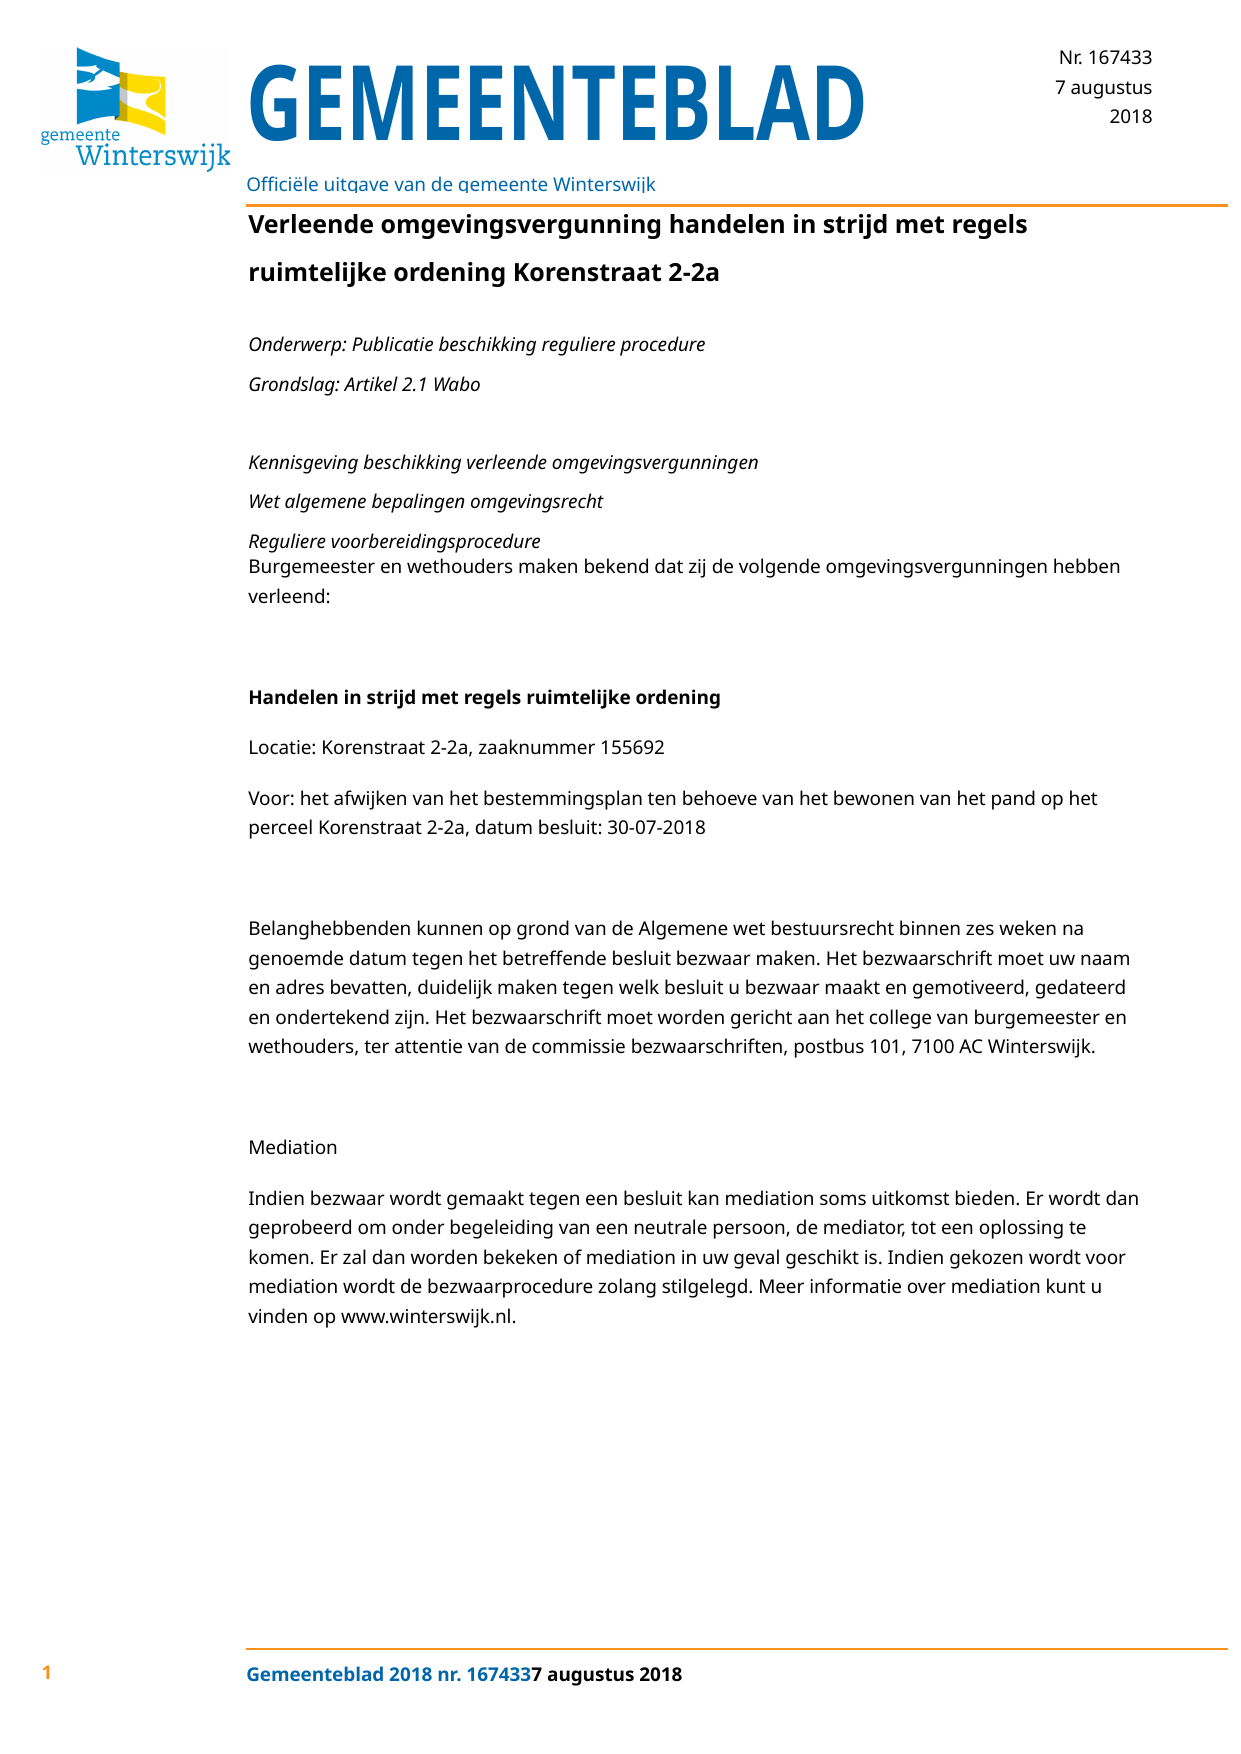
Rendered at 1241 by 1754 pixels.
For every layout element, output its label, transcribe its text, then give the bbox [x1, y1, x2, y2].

text Belanghebbenden kunnen op grond van de Algemene wet bestuursrecht binnen zes weken na genoemde datum tegen het betreffende besluit bezwaar maken. Het bezwaarschrift moet uw naam en adres bevatten, duidelijk maken tegen welk besluit u bezwaar maakt en gemotiveerd, gedateerd en ondertekend zijn. Het bezwaarschrift moet worden gericht aan het college van burgemeester en wethouders, ter attentie van de commissie bezwaarschriften, postbus 101, 7100 AC Winterswijk. [248, 915, 1152, 1059]
text Voor: het afwijken van het bestemmingsplan ten behoeve van het bewonen van het pand op het perceel Korenstraat 2-2a, datum besluit: 30-07-2018 [248, 785, 1152, 840]
text Mediation [248, 1134, 1152, 1160]
picture [41, 47, 231, 172]
text Grondslag: Artikel 2.1 Wabo [248, 371, 1152, 396]
text Onderwerp: Publicatie beschikking reguliere procedure [248, 331, 1152, 357]
text Burgemeester en wethouders maken bekend dat zij de volgende omgevingsvergunningen hebben verleend: [248, 553, 1152, 609]
text Locatie: Korenstraat 2-2a, zaaknummer 155692 [248, 734, 1152, 760]
text Verleende omgevingsvergunning handelen in strijd met regels ruimtelijke ordening Korenstraat 2-2a [248, 207, 1152, 288]
text Wet algemene bepalingen omgevingsrecht [248, 488, 1152, 514]
text Kennisgeving beschikking verleende omgevingsvergunningen [248, 449, 1152, 475]
text Handelen in strijd met regels ruimtelijke ordening [248, 684, 1152, 710]
text Indien bezwaar wordt gemaakt tegen een besluit kan mediation soms uitkomst bieden. Er wordt dan geprobeerd om onder begeleiding van een neutrale persoon, de mediator, tot een oplossing te komen. Er zal dan worden bekeken of mediation in uw geval geschikt is. Indien gekozen wordt voor mediation wordt de bezwaarprocedure zolang stilgelegd. Meer informatie over mediation kunt u vinden op www.winterswijk.nl. [248, 1185, 1152, 1329]
text Reguliere voorbereidingsprocedure [248, 528, 1152, 553]
picture [225, 153, 231, 162]
